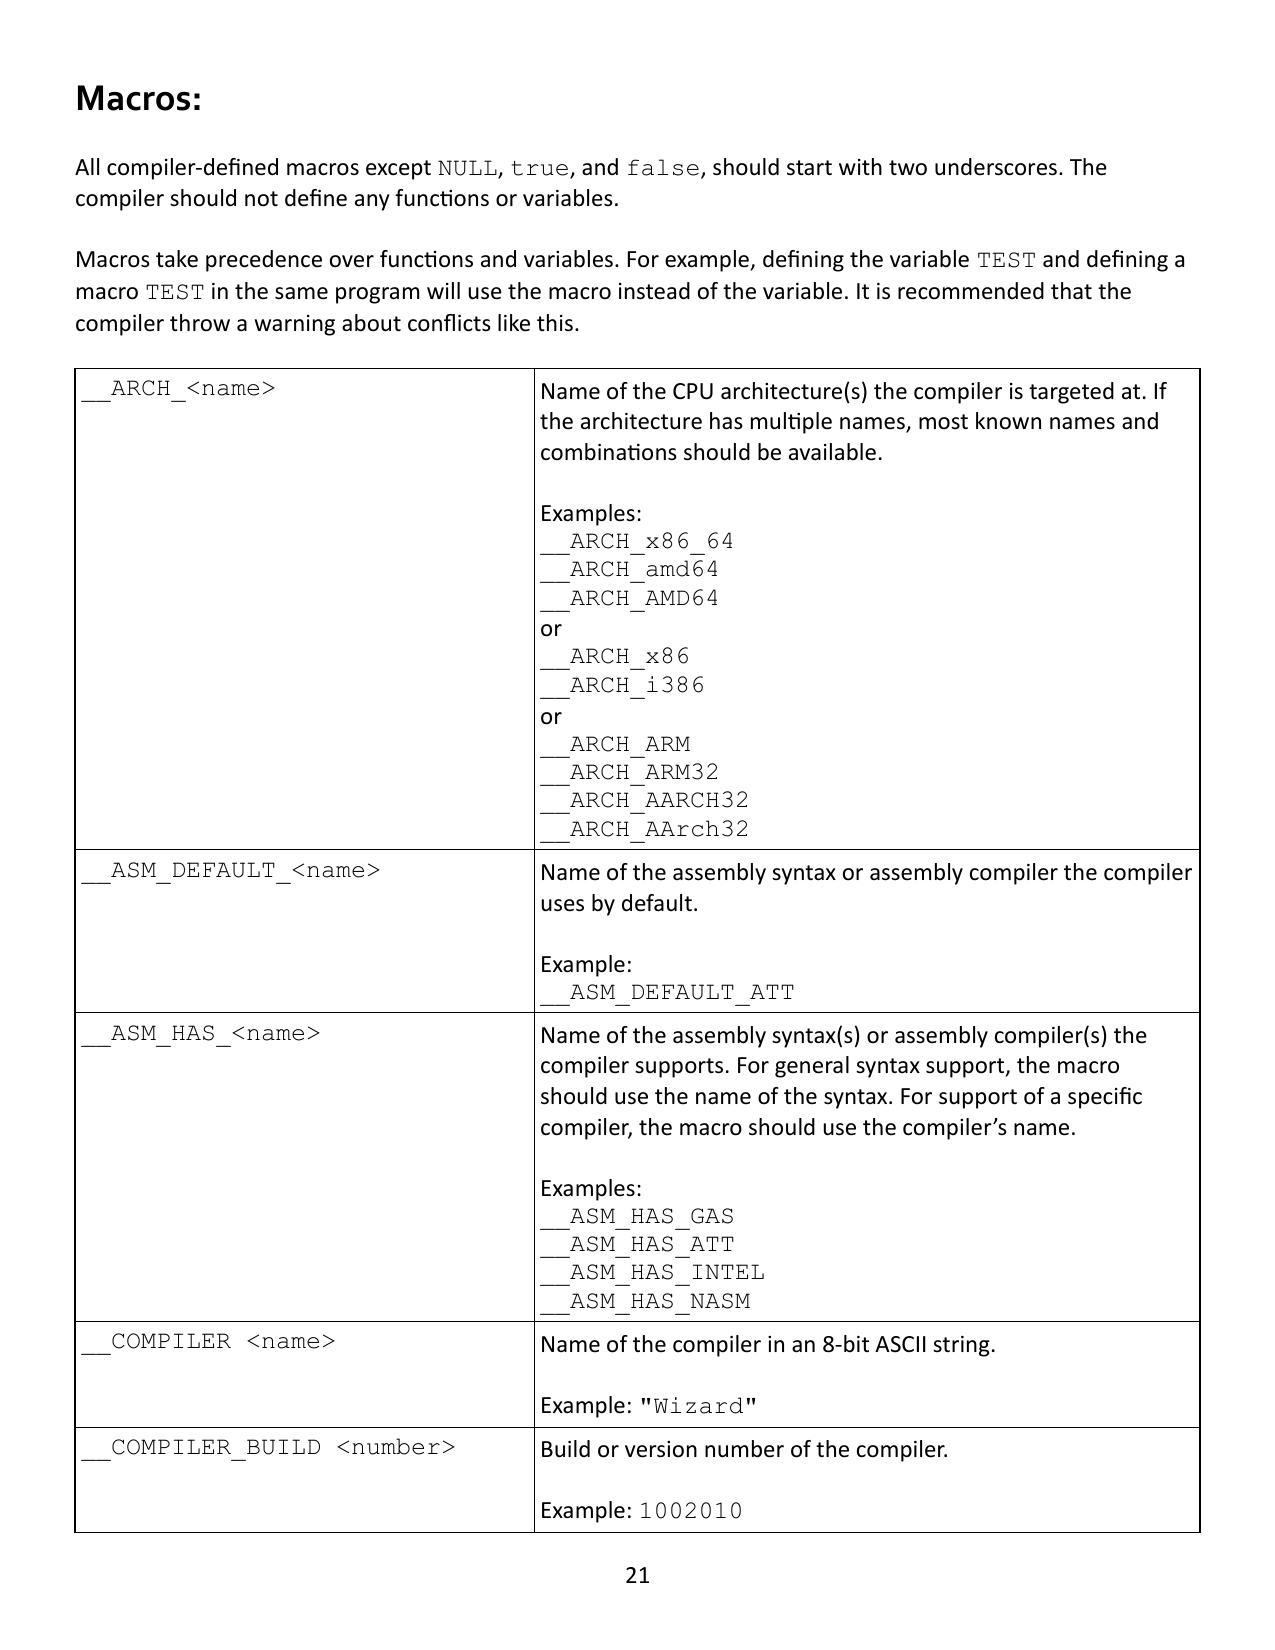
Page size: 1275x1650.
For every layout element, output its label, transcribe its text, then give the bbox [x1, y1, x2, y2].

table_cell __ASM_DEFAULT_<name> [76, 850, 534, 1012]
table_cell __COMPILER <name> [76, 1322, 534, 1427]
text All compiler-defined macros except NULL, true, and false, should start with two underscores. The compiler should not define any functions or variables. [75, 151, 1200, 213]
table_cell Name of the assembly syntax or assembly compiler the compiler uses by default. Example: __ASM_DEFAULT_ATT [535, 850, 1199, 1012]
text Macros take precedence over functions and variables. For example, defining the variable TEST and defining a macro TEST in the same program will use the macro instead of the variable. It is recommended that the compiler throw a warning about conflicts like this. [75, 244, 1200, 338]
table_cell Name of the assembly syntax(s) or assembly compiler(s) the compiler supports. For general syntax support, the macro should use the name of the syntax. For support of a specific compiler, the macro should use the compiler’s name. Examples: __ASM_HAS_GAS __ASM_HAS_ATT __ASM_HAS_INTEL __ASM_HAS_NASM [535, 1013, 1199, 1321]
table_header Name of the CPU architecture(s) the compiler is targeted at. If the architecture has multiple names, most known names and combinations should be available. Examples: __ARCH_x86_64 __ARCH_amd64 __ARCH_AMD64 or __ARCH_x86 __ARCH_i386 or __ARCH_ARM __ARCH_ARM32 __ARCH_AARCH32 __ARCH_AArch32 [535, 369, 1199, 849]
table_cell __ASM_HAS_<name> [76, 1013, 534, 1321]
table_cell __COMPILER_BUILD <number> [76, 1428, 534, 1532]
table_header __ARCH_<name> [76, 369, 534, 849]
subtitle Macros: [75, 75, 1200, 120]
table_cell Build or version number of the compiler. Example: 1002010 [535, 1428, 1199, 1532]
table_cell Name of the compiler in an 8-bit ASCII string. Example: "Wizard" [535, 1322, 1199, 1427]
